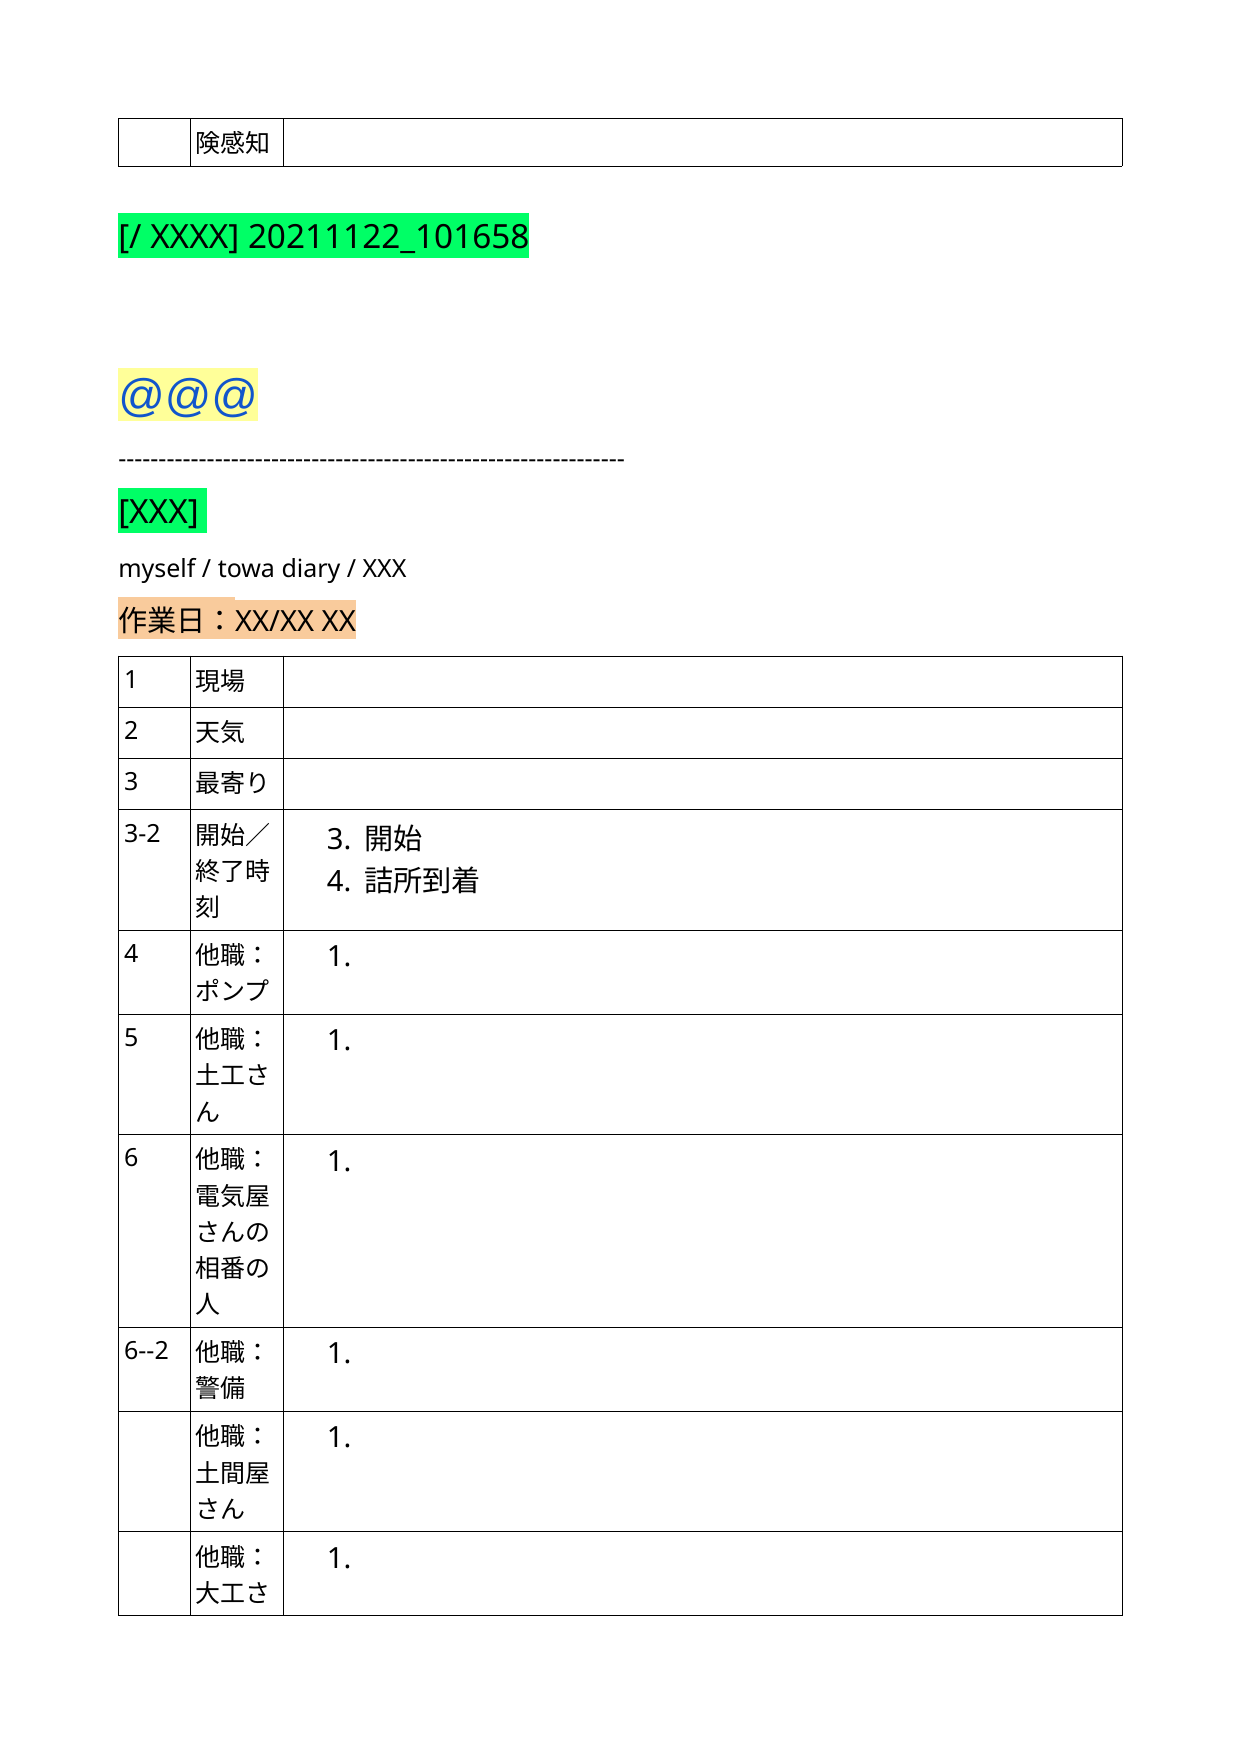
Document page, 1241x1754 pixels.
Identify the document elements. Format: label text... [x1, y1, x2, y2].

table_header 現場 [191, 657, 283, 707]
table_header [284, 657, 1122, 707]
table_cell 他職：警備 [191, 1328, 283, 1411]
table_cell 3-2 [119, 810, 190, 930]
table_cell [119, 119, 190, 166]
table_cell [284, 119, 1122, 166]
table_cell [284, 1532, 1122, 1615]
table_cell [284, 1135, 1122, 1327]
table_cell [284, 931, 1122, 1014]
table_cell 4 [119, 931, 190, 1014]
table_cell 他職：大工さ [191, 1532, 283, 1615]
table_header 1 [119, 657, 190, 707]
text 作業日：XX/XX XX [118, 597, 1122, 639]
table_cell [284, 1412, 1122, 1531]
table_cell 6--2 [119, 1328, 190, 1411]
table_cell 開始 詰所到着 [284, 810, 1122, 930]
table_cell 天気 [191, 708, 283, 758]
table_cell [284, 708, 1122, 758]
table_cell [284, 759, 1122, 809]
table_cell 他職：土間屋さん [191, 1412, 283, 1531]
table_cell [284, 1015, 1122, 1134]
text [/ XXXX] 20211122_101658 [118, 213, 1122, 258]
table_cell 険感知 [191, 119, 283, 166]
table_cell [119, 1532, 190, 1615]
text myself / towa diary / XXX [118, 551, 1122, 585]
table_cell 2 [119, 708, 190, 758]
table_cell 他職：土工さん [191, 1015, 283, 1134]
table_cell 最寄り [191, 759, 283, 809]
table_cell [284, 1328, 1122, 1411]
table_cell 他職：ポンプ [191, 931, 283, 1014]
table_cell 5 [119, 1015, 190, 1134]
table_cell 開始／終了時刻 [191, 810, 283, 930]
text @@@ [118, 368, 1122, 421]
table_cell 他職：電気屋さんの相番の人 [191, 1135, 283, 1327]
table_cell 6 [119, 1135, 190, 1327]
text --------------------------------------------------------------- [118, 441, 1122, 475]
table_cell 3 [119, 759, 190, 809]
text [XXX] [118, 488, 1122, 533]
table_cell [119, 1412, 190, 1531]
